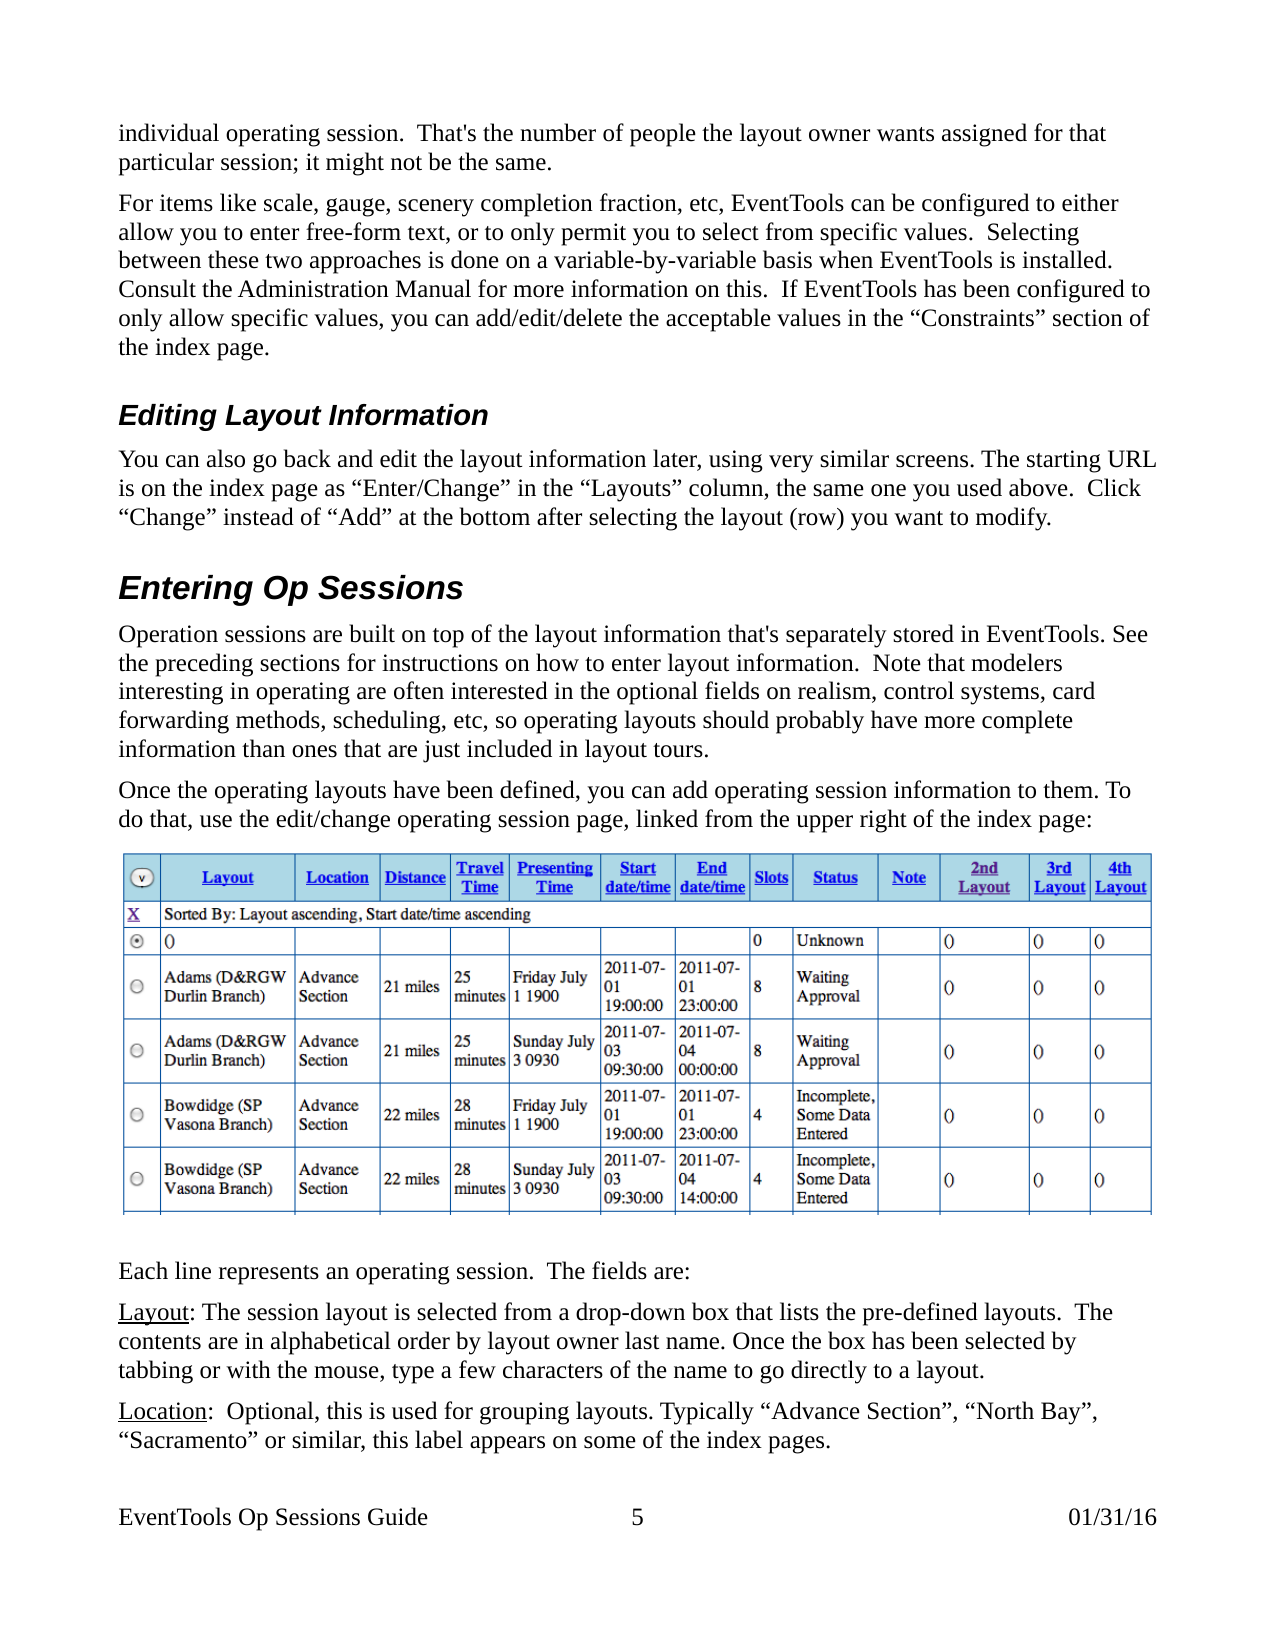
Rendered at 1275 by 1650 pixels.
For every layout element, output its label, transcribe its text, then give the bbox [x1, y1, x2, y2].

text Each line represents an operating session. The fields are: [118, 1256, 1157, 1285]
picture [118, 845, 1157, 1215]
text individual operating session. That's the number of people the layout owner wants assigned for that particular session; it might not be the same. [118, 118, 1157, 176]
text Operation sessions are built on top of the layout information that's separately stored in EventTools. See the preceding sections for instructions on how to enter layout information. Note that modelers interesting in operating are often interested in the optional fields on realism, control systems, card forwarding methods, scheduling, etc, so operating layouts should probably have more complete information than ones that are just included in layout tours. [118, 619, 1157, 763]
text For items like scale, gauge, scenery completion fraction, etc, EventTools can be configured to either allow you to enter free-form text, or to only permit you to select from specific values. Selecting between these two approaches is done on a variable-by-variable basis when EventTools is installed. Consult the Administration Manual for more information on this. If EventTools has been configured to only allow specific values, you can add/edit/delete the acceptable values in the “Constraints” section of the index page. [118, 188, 1157, 361]
subtitle Entering Op Sessions [118, 568, 1157, 606]
text You can also go back and edit the layout information later, using very similar screens. The starting URL is on the index page as “Enter/Change” in the “Layouts” column, the same one you used above. Click “Change” instead of “Add” at the bottom after selecting the layout (row) you want to modify. [118, 444, 1157, 530]
subtitle Editing Layout Information [118, 398, 1157, 432]
text Location: Optional, this is used for grouping layouts. Typically “Advance Section”, “North Bay”, “Sacramento” or similar, this label appears on some of the index pages. [118, 1396, 1157, 1453]
text Layout: The session layout is selected from a drop-down box that lists the pre-defined layouts. The contents are in alphabetical order by layout owner last name. Once the box has been selected by tabbing or with the mouse, type a few characters of the name to go directly to a layout. [118, 1297, 1157, 1383]
text Once the operating layouts have been defined, you can add operating session information to them. To do that, use the edit/change operating session page, linked from the upper right of the index page: [118, 775, 1157, 833]
